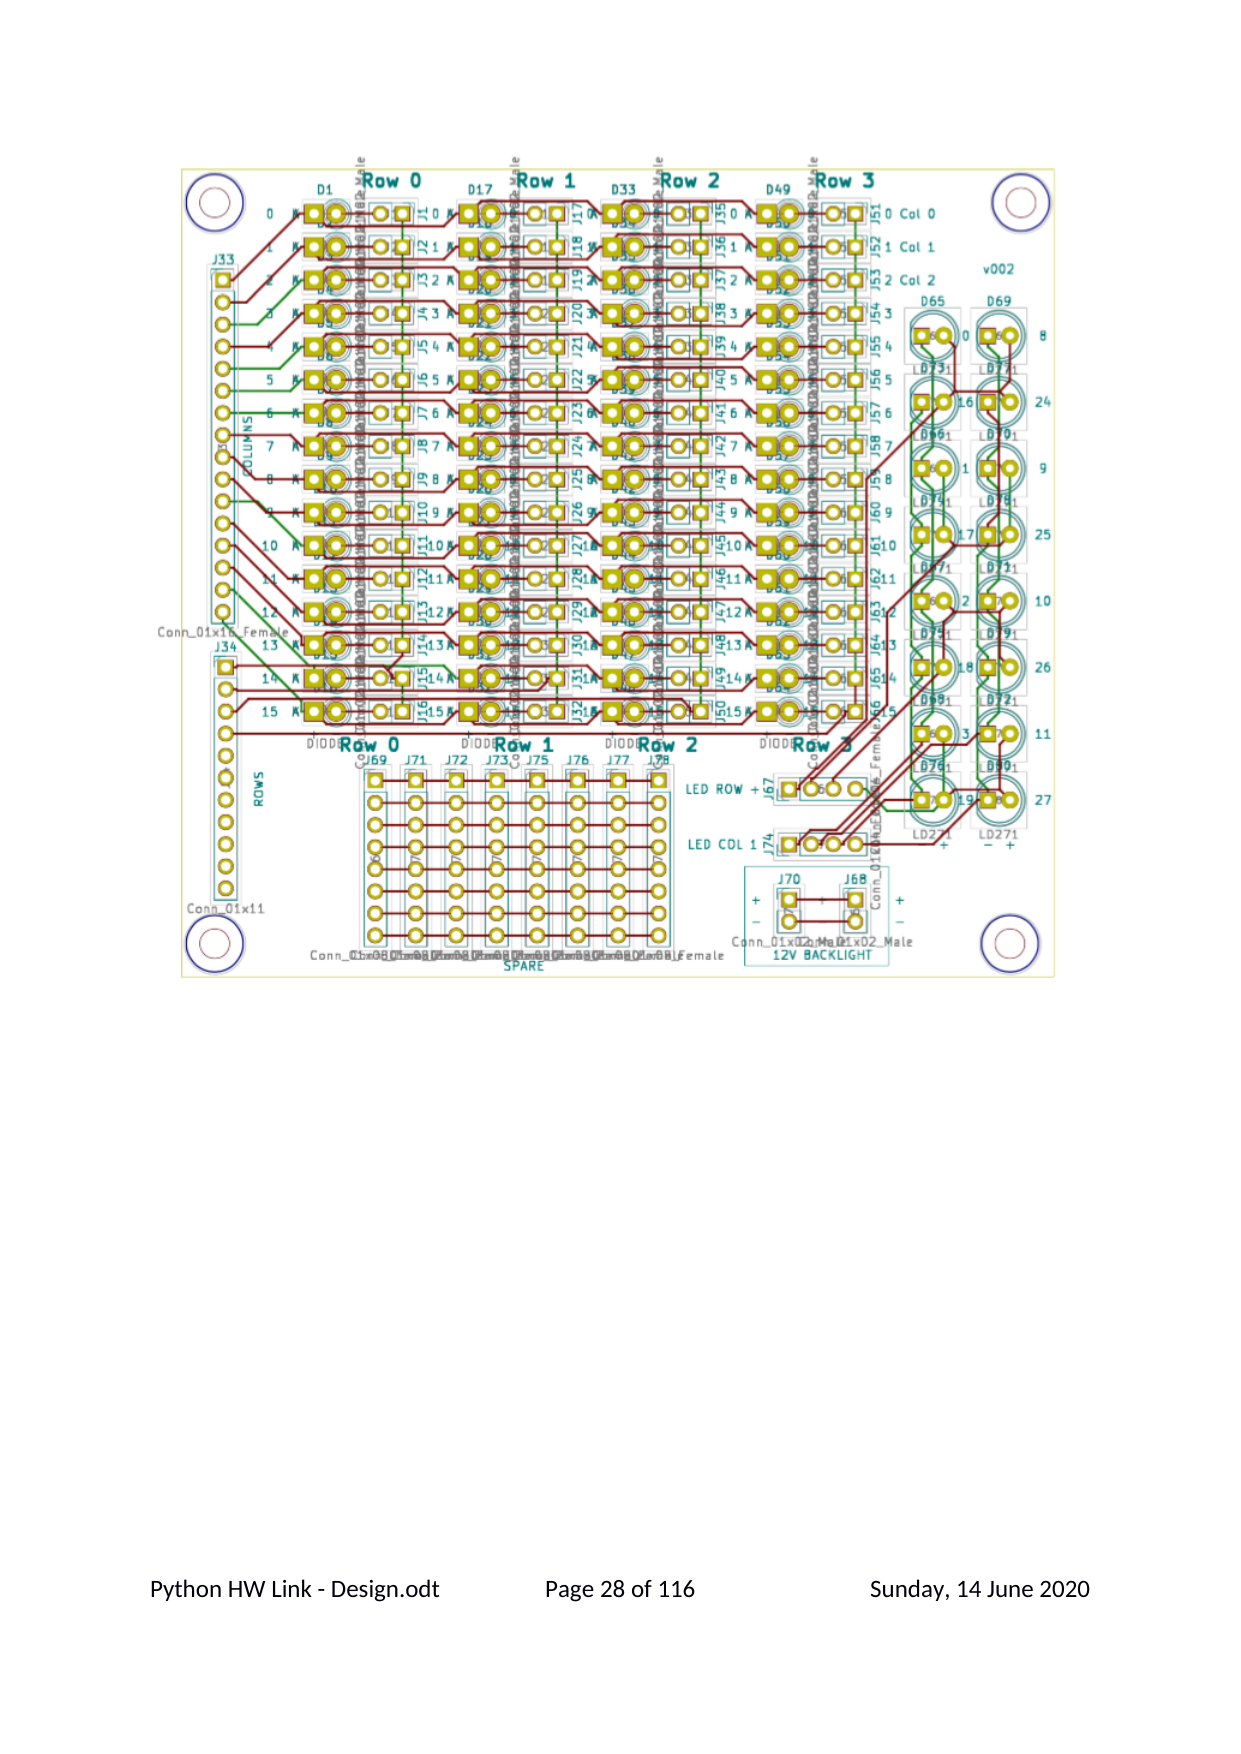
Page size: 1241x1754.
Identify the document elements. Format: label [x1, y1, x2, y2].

picture [150, 150, 1091, 1002]
